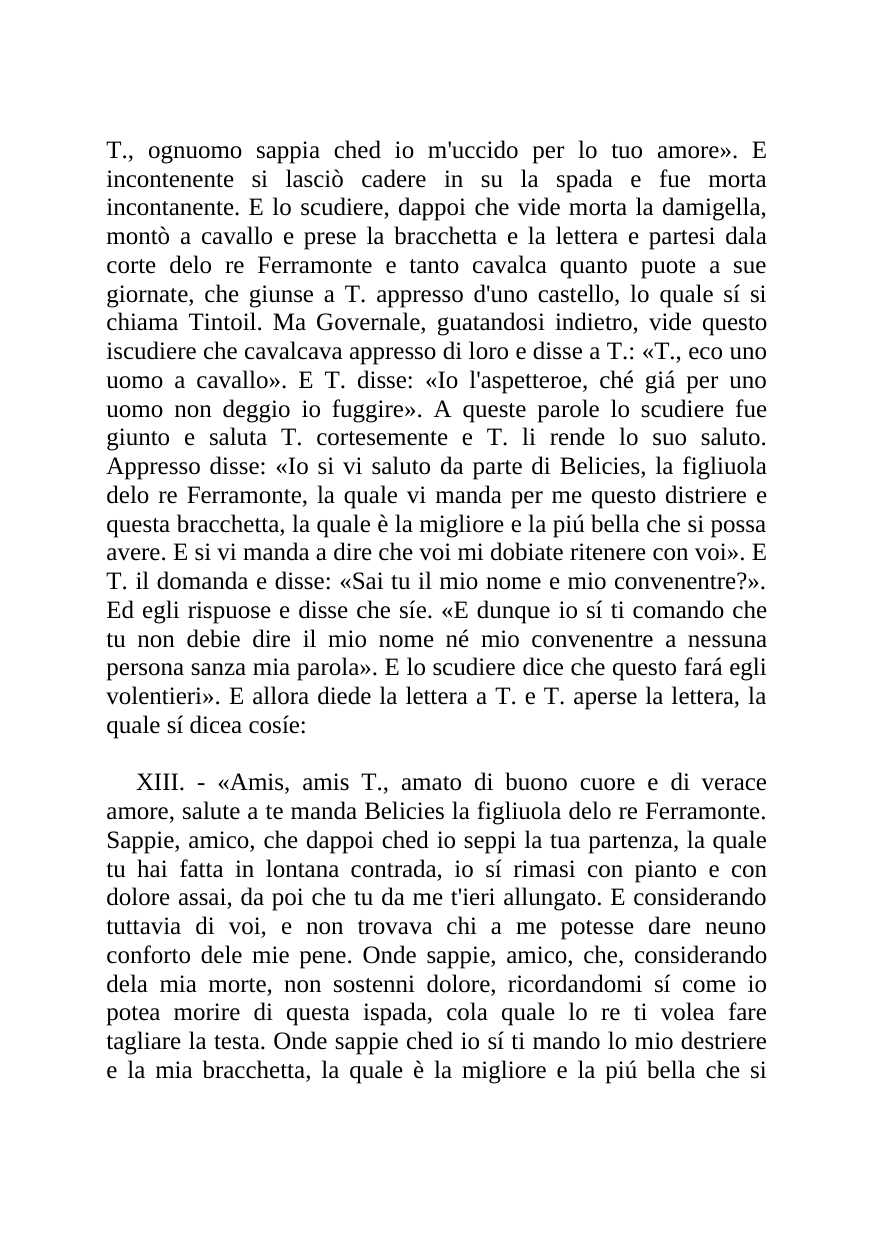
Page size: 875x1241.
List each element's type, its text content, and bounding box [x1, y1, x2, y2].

text XIII. - «Amis, amis T., amato di buono cuore e di verace amore, salute a te manda Belicies la figliuola delo re Ferramonte. Sappie, amico, che dappoi ched io seppi la tua partenza, la quale tu hai fatta in lontana contrada, io sí rimasi con pianto e con dolore assai, da poi che tu da me t'ieri allungato. E considerando tuttavia di voi, e non trovava chi a me potesse dare neuno conforto dele mie pene. Onde sappie, amico, che, considerando dela mia morte, non sostenni dolore, ricordandomi sí come io potea morire di questa ispada, cola quale lo re ti volea fare tagliare la testa. Onde sappie ched io sí ti mando lo mio destriere e la mia bracchetta, la quale è la migliore e la piú bella che si [106, 767, 768, 1084]
text T., ognuomo sappia ched io m'uccido per lo tuo amore». E incontenente si lasciò cadere in su la spada e fue morta incontanente. E lo scudiere, dappoi che vide morta la damigella, montò a cavallo e prese la bracchetta e la lettera e partesi dala corte delo re Ferramonte e tanto cavalca quanto puote a sue giornate, che giunse a T. appresso d'uno castello, lo quale sí si chiama Tintoil. Ma Governale, guatandosi indietro, vide questo iscudiere che cavalcava appresso di loro e disse a T.: «T., eco uno uomo a cavallo». E T. disse: «Io l'aspetteroe, ché giá per uno uomo non deggio io fuggire». A queste parole lo scudiere fue giunto e saluta T. cortesemente e T. li rende lo suo saluto. Appresso disse: «Io si vi saluto da parte di Belicies, la figliuola delo re Ferramonte, la quale vi manda per me questo distriere e questa bracchetta, la quale è la migliore e la piú bella che si possa avere. E si vi manda a dire che voi mi dobiate ritenere con voi». E T. il domanda e disse: «Sai tu il mio nome e mio convenentre?». Ed egli rispuose e disse che síe. «E dunque io sí ti comando che tu non debie dire il mio nome né mio convenentre a nessuna persona sanza mia parola». E lo scudiere dice che questo fará egli volentieri». E allora diede la lettera a T. e T. aperse la lettera, la quale sí dicea cosíe: [106, 135, 768, 739]
